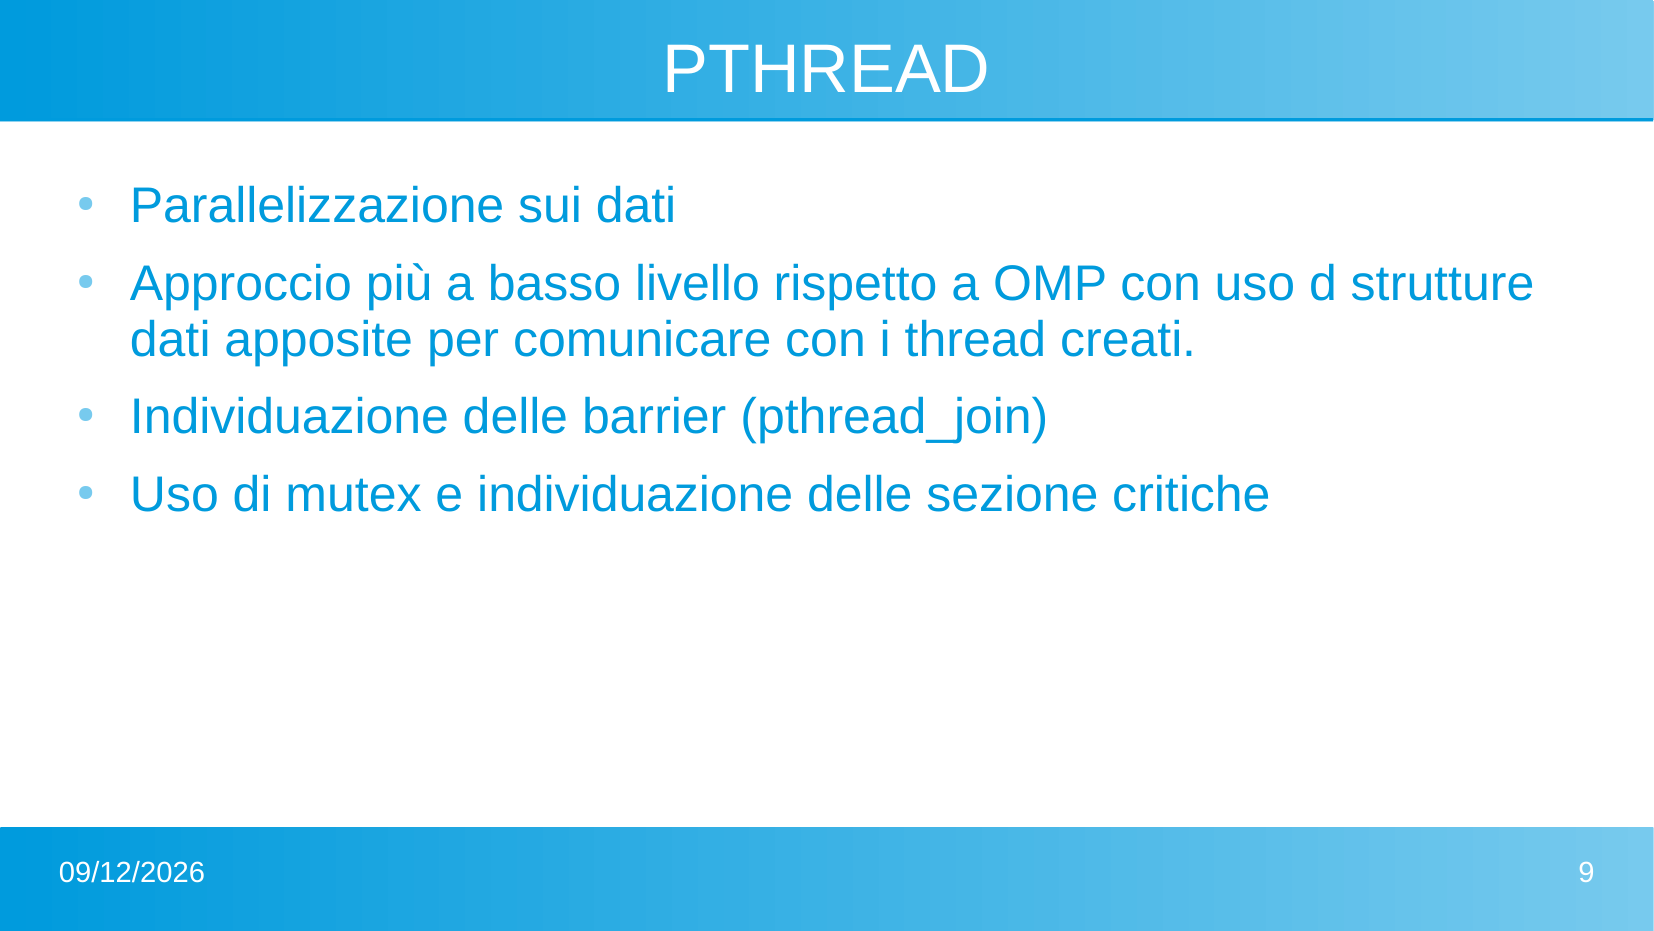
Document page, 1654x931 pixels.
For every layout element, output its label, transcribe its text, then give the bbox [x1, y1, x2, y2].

list Parallelizzazione sui dati Approccio più a basso livello rispetto a OMP con uso d strutture dati apposite per comunicare con i thread creati. Individuazione delle barrier (pthread_join) Uso di mutex e individuazione delle sezione critiche [59, 177, 1595, 768]
title PTHREAD [59, 29, 1595, 108]
